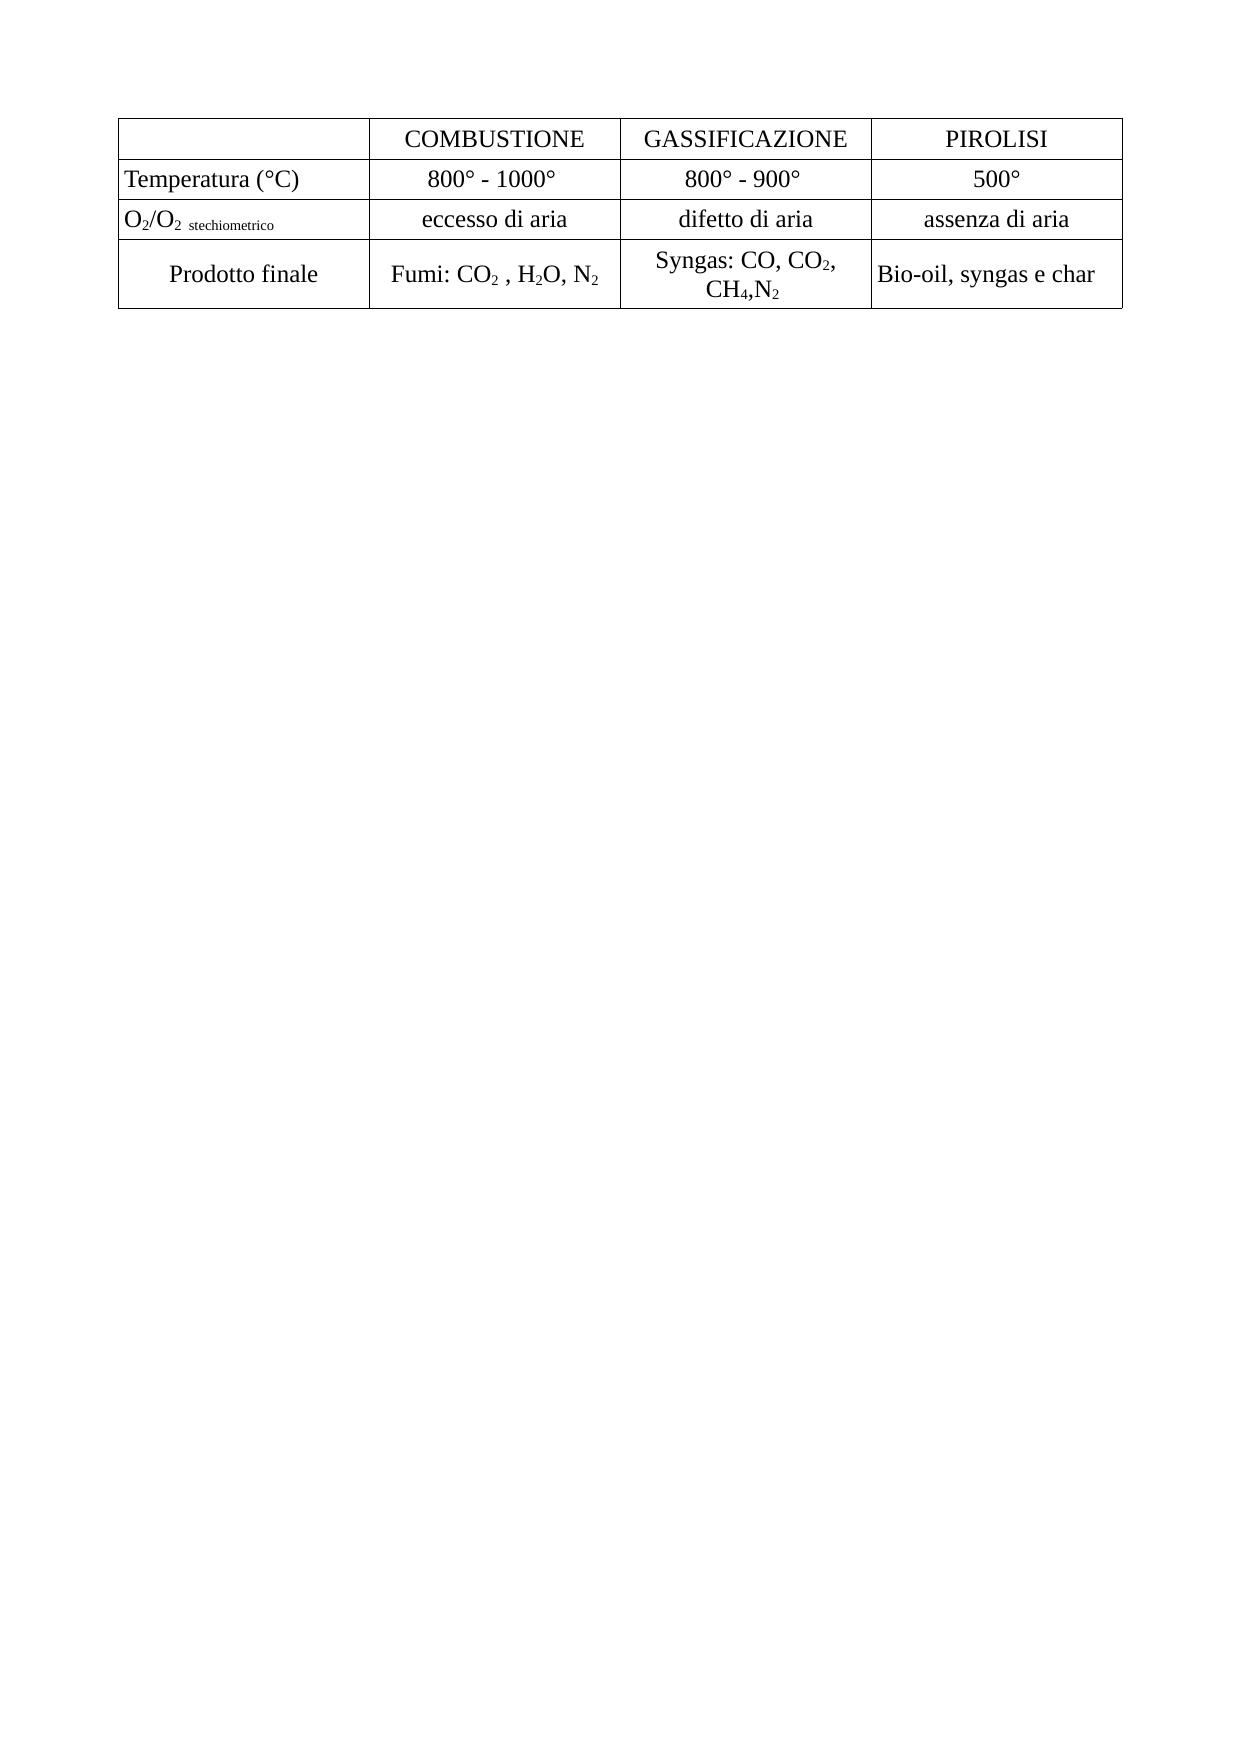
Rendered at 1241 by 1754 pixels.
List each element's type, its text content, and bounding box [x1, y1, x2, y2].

table_header COMBUSTIONE [370, 119, 620, 158]
table_cell eccesso di aria [370, 200, 620, 239]
table_cell difetto di aria [621, 200, 871, 239]
table_cell 800° - 1000° [370, 160, 620, 199]
table_cell Prodotto finale [119, 240, 369, 308]
table_header PIROLISI [872, 119, 1122, 158]
table_cell Fumi: CO2 , H2O, N2 [370, 240, 620, 308]
table_header [119, 119, 369, 158]
table_header GASSIFICAZIONE [621, 119, 871, 158]
table_cell O2/O2 stechiometrico [119, 200, 369, 239]
table_cell 800° - 900° [621, 160, 871, 199]
table_cell assenza di aria [872, 200, 1122, 239]
table_cell 500° [872, 160, 1122, 199]
table_cell Bio-oil, syngas e char [872, 240, 1122, 308]
table_cell Syngas: CO, CO2, CH4,N2 [621, 240, 871, 308]
table_cell Temperatura (°C) [119, 160, 369, 199]
